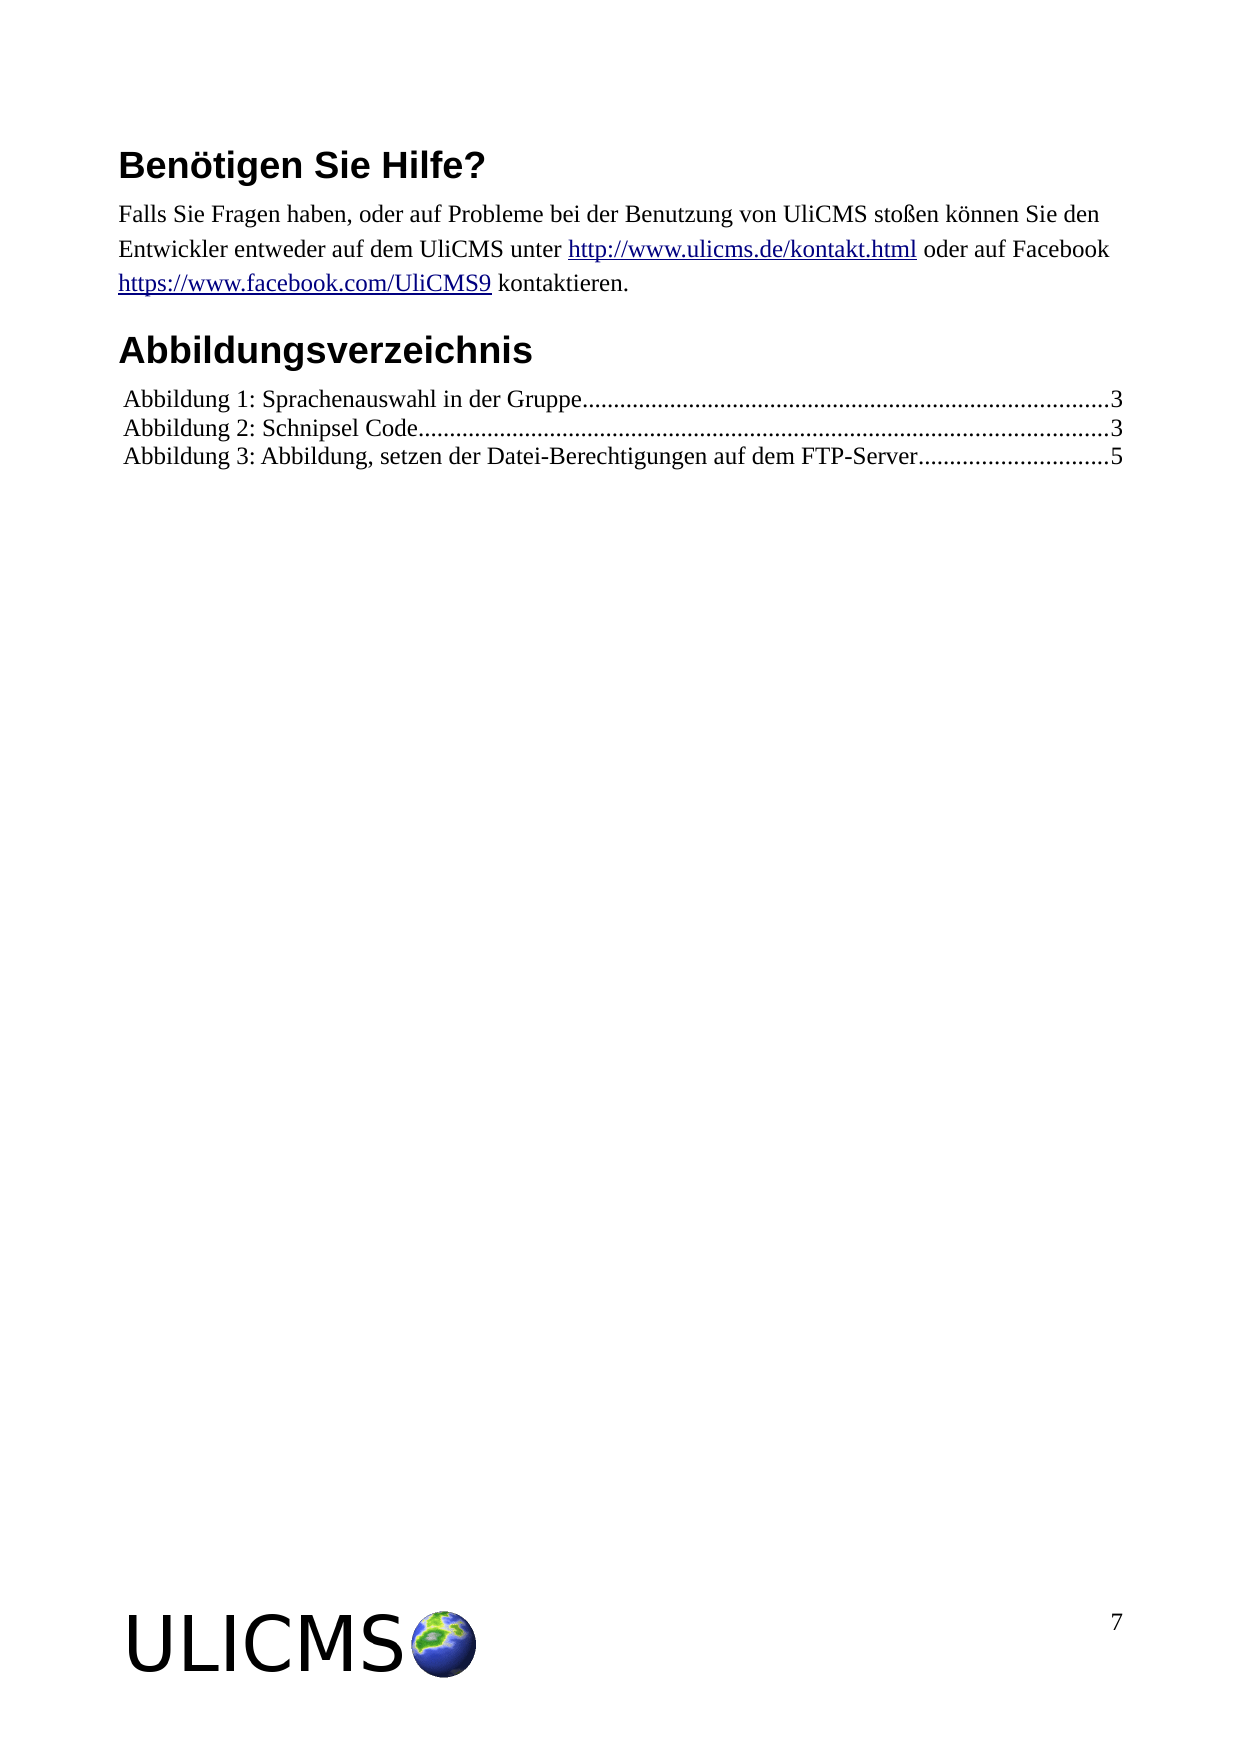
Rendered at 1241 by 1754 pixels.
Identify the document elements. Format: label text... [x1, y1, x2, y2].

subtitle Benötigen Sie Hilfe? [118, 143, 1123, 187]
picture [118, 1607, 479, 1681]
text Abbildung 1: Sprachenauswahl in der Gruppe 3 [118, 384, 1123, 413]
text Abbildung 3: Abbildung, setzen der Datei-Berechtigungen auf dem FTP-Server 5 [118, 441, 1123, 470]
text Abbildung 2: Schnipsel Code 3 [118, 413, 1123, 441]
subtitle Abbildungsverzeichnis [118, 328, 1123, 371]
text Falls Sie Fragen haben, oder auf Probleme bei der Benutzung von UliCMS stoßen können Sie den Entwickler entweder auf dem UliCMS unter http://www.ulicms.de/kontakt.html oder auf Facebook https://www.facebook.com/UliCMS9 kontaktieren. [118, 199, 1123, 297]
